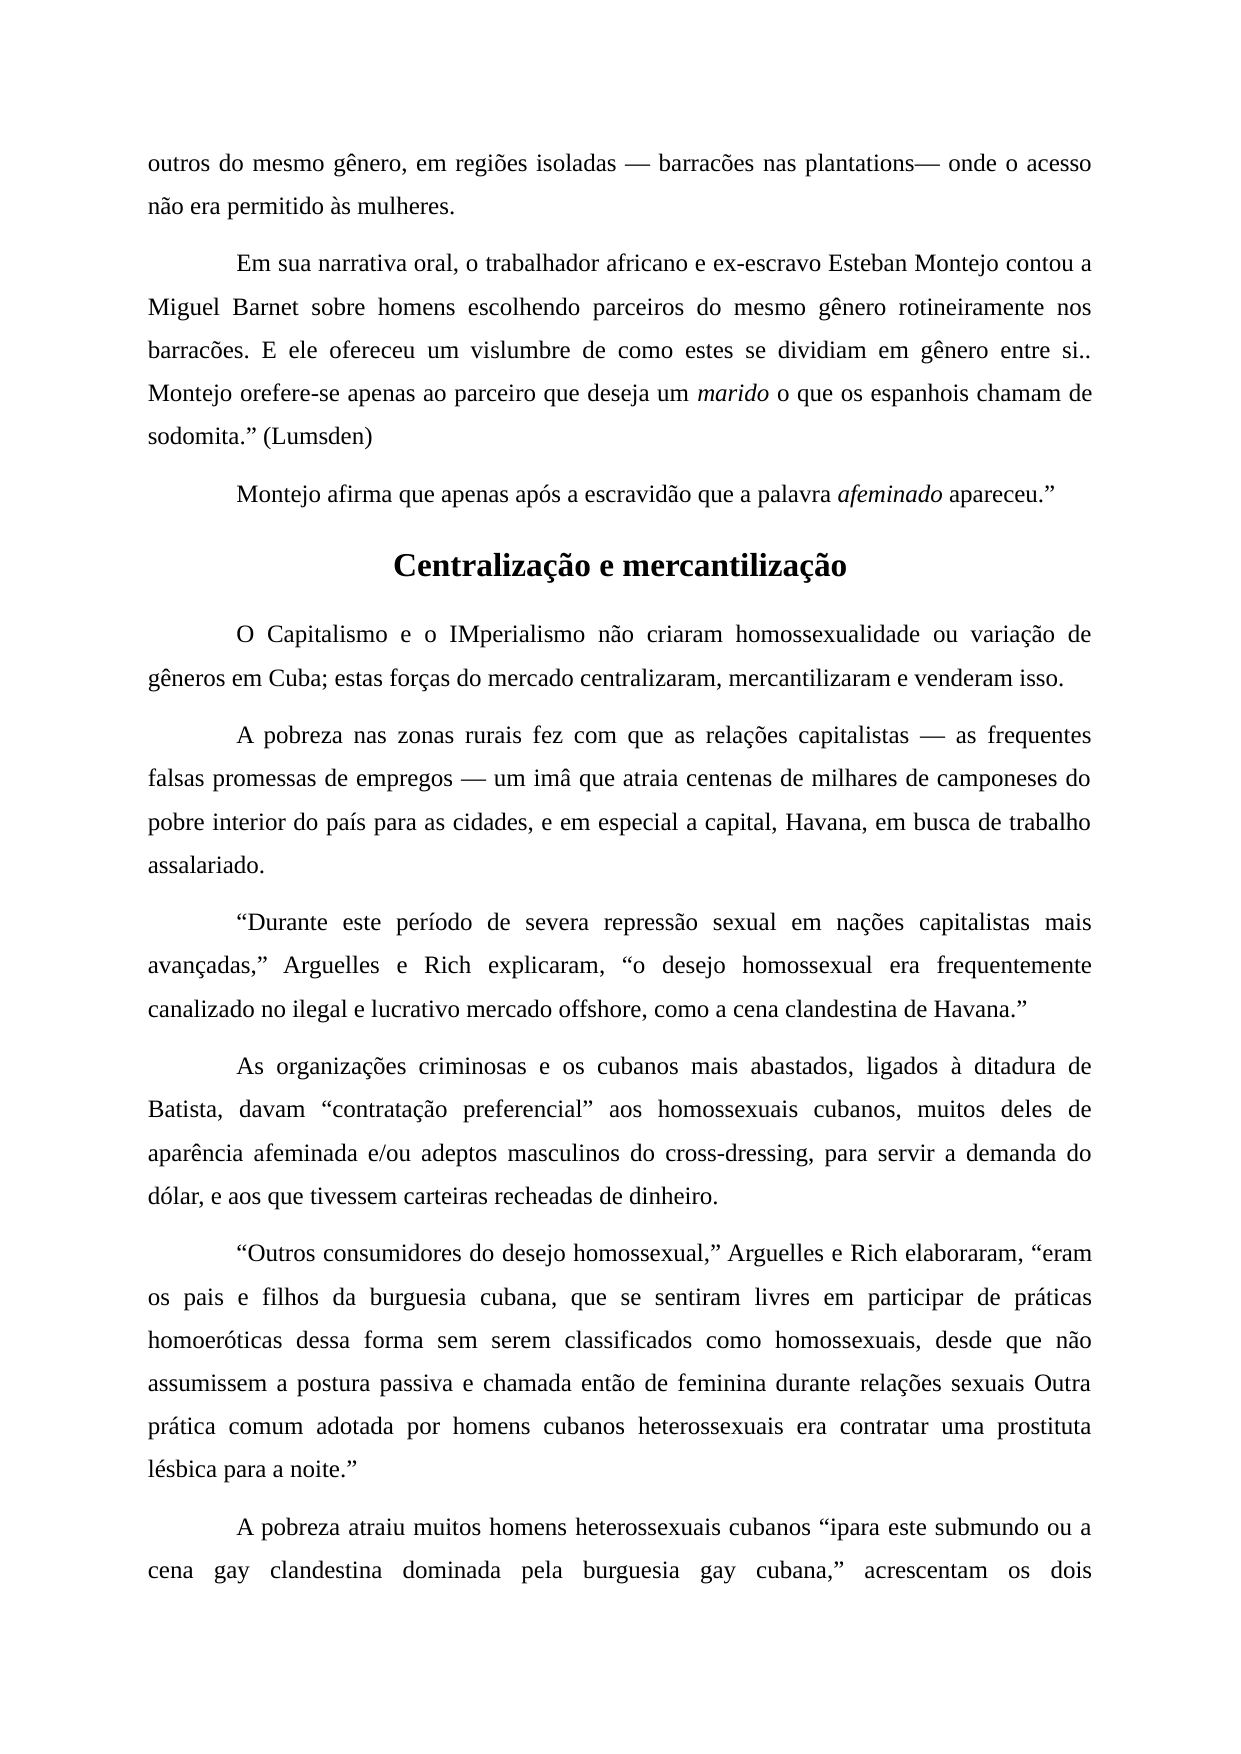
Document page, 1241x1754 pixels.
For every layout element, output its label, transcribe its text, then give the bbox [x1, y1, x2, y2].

text Em sua narrativa oral, o trabalhador africano e ex-escravo Esteban Montejo contou a Miguel Barnet sobre homens escolhendo parceiros do mesmo gênero rotineiramente nos barracões. E ele ofereceu um vislumbre de como estes se dividiam em gênero entre si.. Montejo orefere-se apenas ao parceiro que deseja um marido o que os espanhois chamam de sodomita.” (Lumsden) [148, 248, 1093, 450]
text “Durante este período de severa repressão sexual em nações capitalistas mais avançadas,” Arguelles e Rich explicaram, “o desejo homossexual era frequentemente canalizado no ilegal e lucrativo mercado offshore, como a cena clandestina de Havana.” [148, 907, 1093, 1022]
text “Outros consumidores do desejo homossexual,” Arguelles e Rich elaboraram, “eram os pais e filhos da burguesia cubana, que se sentiram livres em participar de práticas homoeróticas dessa forma sem serem classificados como homossexuais, desde que não assumissem a postura passiva e chamada então de feminina durante relações sexuais Outra prática comum adotada por homens cubanos heterossexuais era contratar uma prostituta lésbica para a noite.” [148, 1238, 1093, 1483]
subtitle Centralização e mercantilização [148, 545, 1093, 583]
text A pobreza nas zonas rurais fez com que as relações capitalistas — as frequentes falsas promessas de empregos — um imâ que atraia centenas de milhares de camponeses do pobre interior do país para as cidades, e em especial a capital, Havana, em busca de trabalho assalariado. [148, 720, 1093, 878]
text A pobreza atraiu muitos homens heterossexuais cubanos “ipara este submundo ou a cena gay clandestina dominada pela burguesia gay cubana,” acrescentam os dois [148, 1512, 1093, 1584]
text Montejo afirma que apenas após a escravidão que a palavra afeminado apareceu.” [148, 479, 1093, 507]
text O Capitalismo e o IMperialismo não criaram homossexualidade ou variação de gêneros em Cuba; estas forças do mercado centralizaram, mercantilizaram e venderam isso. [148, 619, 1093, 691]
text outros do mesmo gênero, em regiões isoladas — barracões nas plantations— onde o acesso não era permitido às mulheres. [148, 148, 1093, 219]
text As organizações criminosas e os cubanos mais abastados, ligados à ditadura de Batista, davam “contratação preferencial” aos homossexuais cubanos, muitos deles de aparência afeminada e/ou adeptos masculinos do cross-dressing, para servir a demanda do dólar, e aos que tivessem carteiras recheadas de dinheiro. [148, 1051, 1093, 1209]
